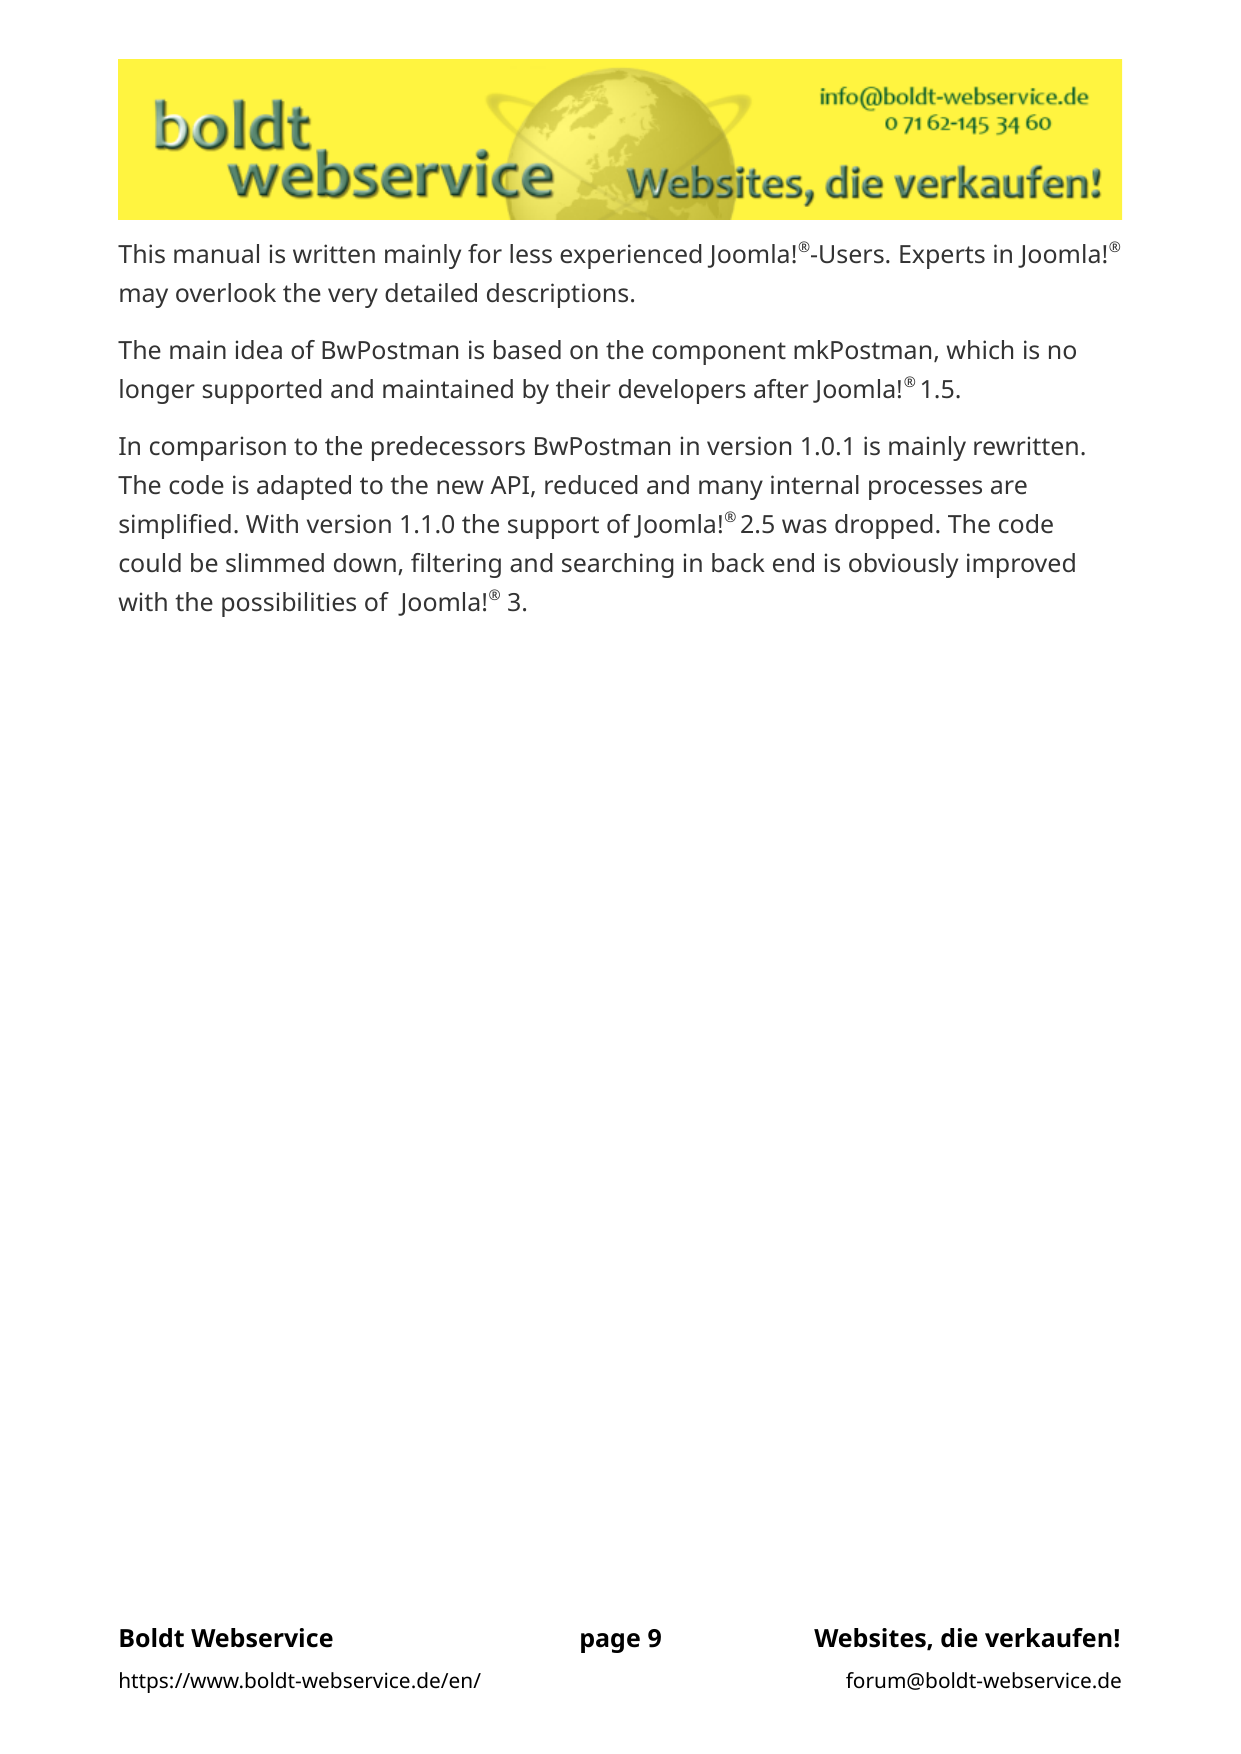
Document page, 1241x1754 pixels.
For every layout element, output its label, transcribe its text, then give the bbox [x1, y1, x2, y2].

text The main idea of BwPostman is based on the component mkPostman, which is no longer supported and maintained by their developers after Joomla!® 1.5. [118, 332, 1122, 406]
picture [118, 59, 1123, 220]
text This manual is written mainly for less experienced Joomla!®-Users. Experts in Joomla!® may overlook the very detailed descriptions. [118, 236, 1122, 309]
text In comparison to the predecessors BwPostman in version 1.0.1 is mainly rewritten. The code is adapted to the new API, reduced and many internal processes are simplified. With version 1.1.0 the support of Joomla!® 2.5 was dropped. The code could be slimmed down, filtering and searching in back end is obviously improved with the possibilities of Joomla!® 3. [118, 428, 1122, 619]
